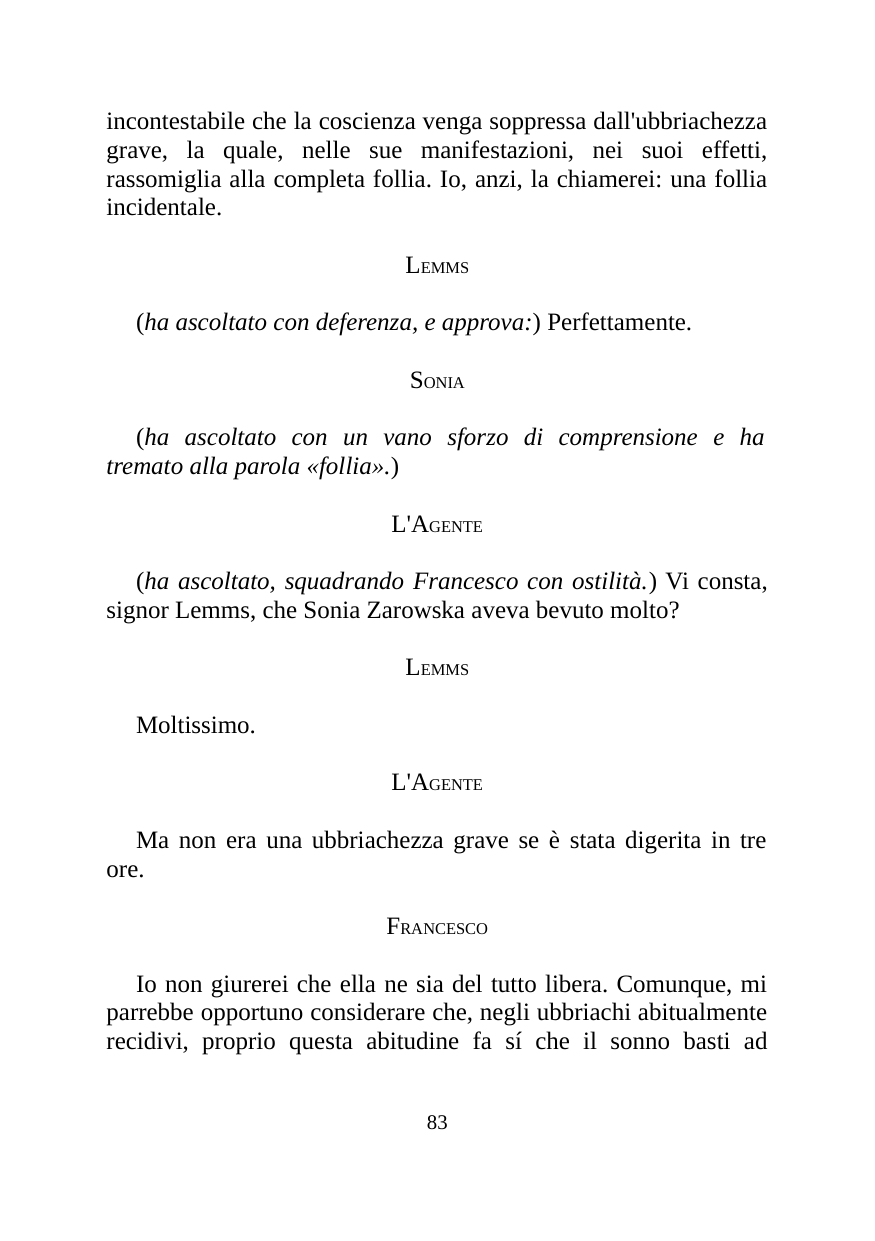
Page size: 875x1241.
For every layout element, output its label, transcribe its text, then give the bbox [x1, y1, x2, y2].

text L'Agente [106, 509, 768, 537]
text (ha ascoltato con un vano sforzo di comprensione e ha tremato alla parola «follia».) [106, 422, 768, 480]
text Sonia [106, 365, 768, 394]
text Lemms [106, 652, 768, 681]
text Io non giurerei che ella ne sia del tutto libera. Comunque, mi parrebbe opportuno considerare che, negli ubbriachi abitualmente recidivi, proprio questa abitudine fa sí che il sonno basti ad [106, 969, 768, 1055]
text (ha ascoltato con deferenza, e approva:) Perfettamente. [106, 307, 768, 336]
text Francesco [106, 911, 768, 940]
text Moltissimo. [106, 710, 768, 739]
text Ma non era una ubbriachezza grave se è stata digerita in tre ore. [106, 825, 768, 882]
text (ha ascoltato, squadrando Francesco con ostilità.) Vi consta, signor Lemms, che Sonia Zarowska aveva bevuto molto? [106, 566, 768, 624]
text L'Agente [106, 767, 768, 796]
text incontestabile che la coscienza venga soppressa dall'ubbriachezza grave, la quale, nelle sue manifestazioni, nei suoi effetti, rassomiglia alla completa follia. Io, anzi, la chiamerei: una follia incidentale. [106, 106, 768, 221]
text Lemms [106, 250, 768, 279]
